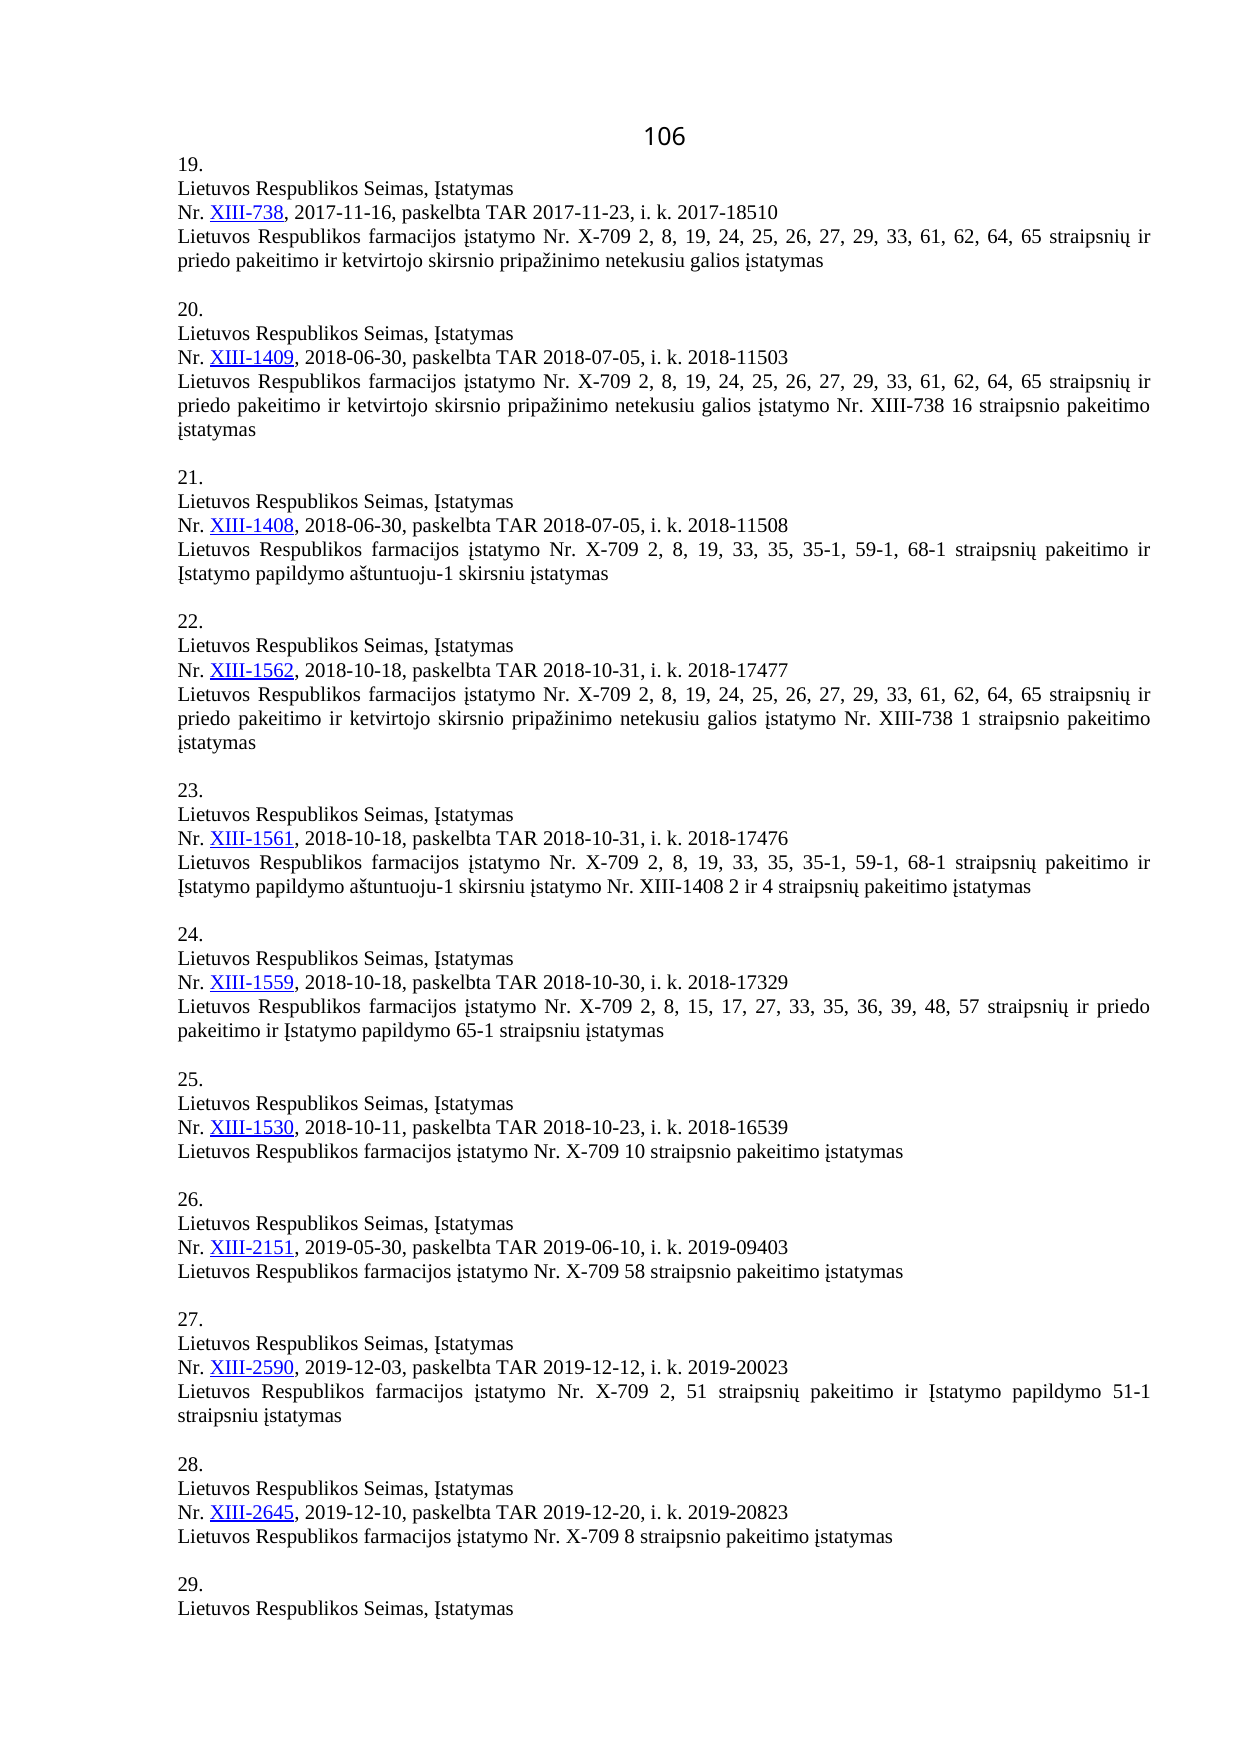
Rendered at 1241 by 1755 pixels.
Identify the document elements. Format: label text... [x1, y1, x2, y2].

text Nr. XIII-2151, 2019-05-30, paskelbta TAR 2019-06-10, i. k. 2019-09403 [177, 1235, 1152, 1259]
text 26. [177, 1187, 1152, 1211]
text Lietuvos Respublikos Seimas, Įstatymas [177, 633, 1152, 657]
text 20. [177, 297, 1152, 321]
text 27. [177, 1307, 1152, 1331]
text Lietuvos Respublikos Seimas, Įstatymas [177, 802, 1152, 826]
text Lietuvos Respublikos farmacijos įstatymo Nr. X-709 2, 8, 19, 24, 25, 26, 27, 29, 33, 61, 62, 64, 65 straipsnių ir priedo pakeitimo ir ketvirtojo skirsnio pripažinimo netekusiu galios įstatymas [177, 224, 1152, 272]
text Lietuvos Respublikos farmacijos įstatymo Nr. X-709 2, 8, 19, 24, 25, 26, 27, 29, 33, 61, 62, 64, 65 straipsnių ir priedo pakeitimo ir ketvirtojo skirsnio pripažinimo netekusiu galios įstatymo Nr. XIII-738 16 straipsnio pakeitimo įstatymas [177, 369, 1152, 441]
text Lietuvos Respublikos Seimas, Įstatymas [177, 321, 1152, 345]
text Lietuvos Respublikos farmacijos įstatymo Nr. X-709 58 straipsnio pakeitimo įstatymas [177, 1259, 1152, 1283]
text Lietuvos Respublikos Seimas, Įstatymas [177, 489, 1152, 513]
text 19. [177, 152, 1152, 176]
text Nr. XIII-1559, 2018-10-18, paskelbta TAR 2018-10-30, i. k. 2018-17329 [177, 970, 1152, 994]
text Nr. XIII-2645, 2019-12-10, paskelbta TAR 2019-12-20, i. k. 2019-20823 [177, 1500, 1152, 1524]
text 29. [177, 1572, 1152, 1596]
text Nr. XIII-2590, 2019-12-03, paskelbta TAR 2019-12-12, i. k. 2019-20023 [177, 1355, 1152, 1379]
text Lietuvos Respublikos farmacijos įstatymo Nr. X-709 2, 8, 19, 33, 35, 35-1, 59-1, 68-1 straipsnių pakeitimo ir Įstatymo papildymo aštuntuoju-1 skirsniu įstatymas [177, 537, 1152, 585]
text 21. [177, 465, 1152, 489]
text Lietuvos Respublikos farmacijos įstatymo Nr. X-709 10 straipsnio pakeitimo įstatymas [177, 1139, 1152, 1163]
text Nr. XIII-1561, 2018-10-18, paskelbta TAR 2018-10-31, i. k. 2018-17476 [177, 826, 1152, 850]
text Lietuvos Respublikos farmacijos įstatymo Nr. X-709 2, 8, 19, 33, 35, 35-1, 59-1, 68-1 straipsnių pakeitimo ir Įstatymo papildymo aštuntuoju-1 skirsniu įstatymo Nr. XIII-1408 2 ir 4 straipsnių pakeitimo įstatymas [177, 850, 1152, 898]
text 23. [177, 778, 1152, 802]
text Lietuvos Respublikos Seimas, Įstatymas [177, 1476, 1152, 1500]
text Nr. XIII-1562, 2018-10-18, paskelbta TAR 2018-10-31, i. k. 2018-17477 [177, 657, 1152, 682]
text Nr. XIII-738, 2017-11-16, paskelbta TAR 2017-11-23, i. k. 2017-18510 [177, 200, 1152, 224]
text Nr. XIII-1530, 2018-10-11, paskelbta TAR 2018-10-23, i. k. 2018-16539 [177, 1115, 1152, 1139]
text Lietuvos Respublikos Seimas, Įstatymas [177, 1211, 1152, 1235]
text Lietuvos Respublikos Seimas, Įstatymas [177, 946, 1152, 970]
text Nr. XIII-1409, 2018-06-30, paskelbta TAR 2018-07-05, i. k. 2018-11503 [177, 345, 1152, 369]
text Lietuvos Respublikos farmacijos įstatymo Nr. X-709 2, 8, 19, 24, 25, 26, 27, 29, 33, 61, 62, 64, 65 straipsnių ir priedo pakeitimo ir ketvirtojo skirsnio pripažinimo netekusiu galios įstatymo Nr. XIII-738 1 straipsnio pakeitimo įstatymas [177, 682, 1152, 754]
text 28. [177, 1452, 1152, 1476]
text Lietuvos Respublikos farmacijos įstatymo Nr. X-709 2, 51 straipsnių pakeitimo ir Įstatymo papildymo 51-1 straipsniu įstatymas [177, 1379, 1152, 1427]
text Lietuvos Respublikos Seimas, Įstatymas [177, 176, 1152, 200]
text Lietuvos Respublikos farmacijos įstatymo Nr. X-709 2, 8, 15, 17, 27, 33, 35, 36, 39, 48, 57 straipsnių ir priedo pakeitimo ir Įstatymo papildymo 65-1 straipsniu įstatymas [177, 994, 1152, 1042]
text Lietuvos Respublikos Seimas, Įstatymas [177, 1596, 1152, 1620]
text Lietuvos Respublikos farmacijos įstatymo Nr. X-709 8 straipsnio pakeitimo įstatymas [177, 1524, 1152, 1548]
text 25. [177, 1067, 1152, 1091]
text Lietuvos Respublikos Seimas, Įstatymas [177, 1091, 1152, 1115]
text 22. [177, 609, 1152, 633]
text Nr. XIII-1408, 2018-06-30, paskelbta TAR 2018-07-05, i. k. 2018-11508 [177, 513, 1152, 537]
text 24. [177, 922, 1152, 946]
text Lietuvos Respublikos Seimas, Įstatymas [177, 1331, 1152, 1355]
